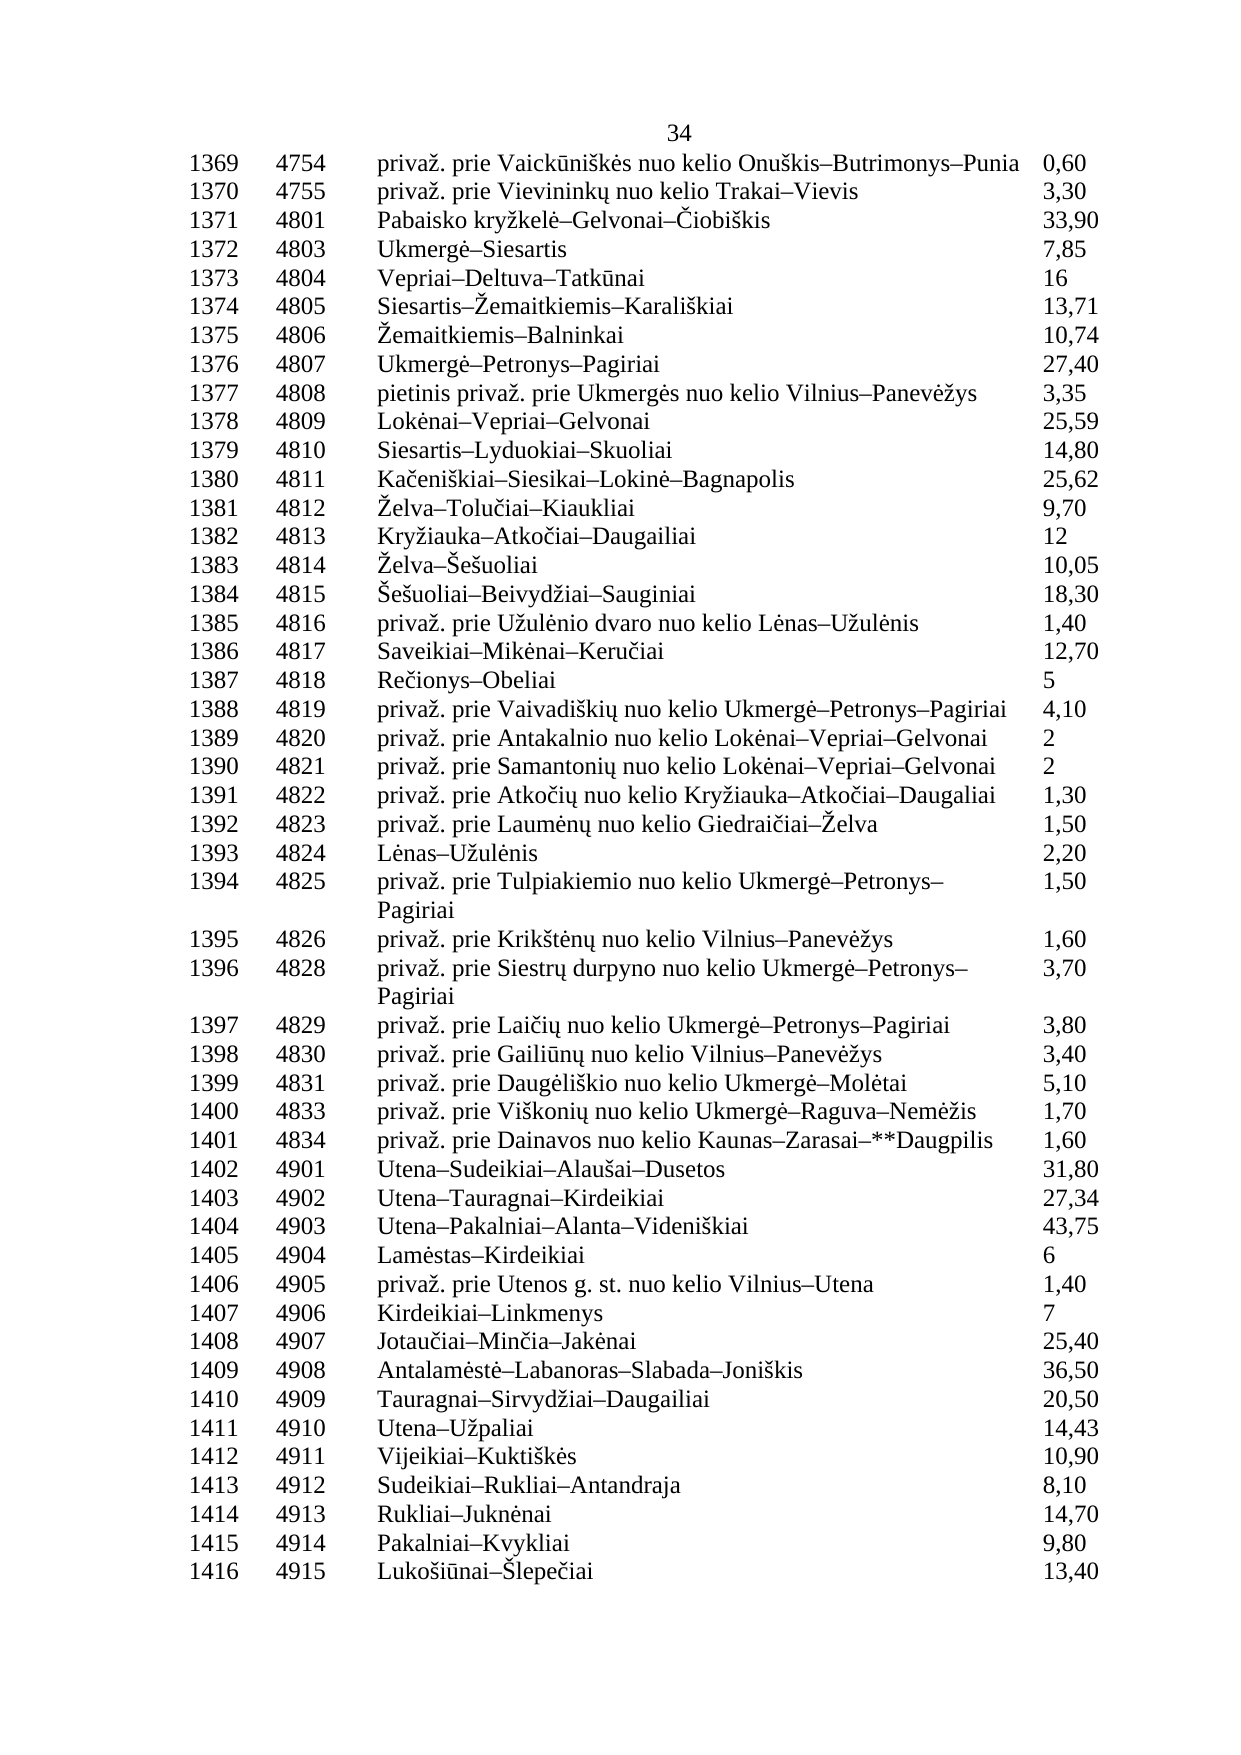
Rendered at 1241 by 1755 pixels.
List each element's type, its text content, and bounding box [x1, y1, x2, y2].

table_cell privaž. prie Laičių nuo kelio Ukmergė–Petronys–Pagiriai [366, 1010, 1031, 1039]
table_cell 1384 [177, 579, 264, 608]
table_cell 4812 [264, 493, 366, 521]
table_cell 1375 [177, 320, 264, 349]
table_cell 12,70 [1031, 636, 1181, 665]
table_cell 1387 [177, 665, 264, 694]
table_cell 4902 [264, 1183, 366, 1211]
table_cell Jotaučiai–Minčia–Jakėnai [366, 1326, 1031, 1355]
table_cell Rukliai–Juknėnai [366, 1499, 1031, 1528]
table_cell Tauragnai–Sirvydžiai–Daugailiai [366, 1384, 1031, 1413]
table_cell 4816 [264, 608, 366, 636]
table_cell 1398 [177, 1039, 264, 1068]
table_cell 36,50 [1031, 1355, 1181, 1384]
table_cell 4829 [264, 1010, 366, 1039]
table_cell Utena–Pakalniai–Alanta–Videniškiai [366, 1211, 1031, 1240]
table_cell 3,80 [1031, 1010, 1181, 1039]
table_cell 4910 [264, 1413, 366, 1441]
table_cell privaž. prie Utenos g. st. nuo kelio Vilnius–Utena [366, 1269, 1031, 1298]
table_cell Kačeniškiai–Siesikai–Lokinė–Bagnapolis [366, 464, 1031, 493]
table_cell privaž. prie Viškonių nuo kelio Ukmergė–Raguva–Nemėžis [366, 1096, 1031, 1125]
table_cell 1383 [177, 550, 264, 579]
table_cell 1370 [177, 176, 264, 205]
table_cell Saveikiai–Mikėnai–Keručiai [366, 636, 1031, 665]
table_cell 6 [1031, 1240, 1181, 1269]
table_cell 4811 [264, 464, 366, 493]
table_cell 1373 [177, 263, 264, 291]
table_cell 1409 [177, 1355, 264, 1384]
table_cell 10,74 [1031, 320, 1181, 349]
table_cell 3,35 [1031, 378, 1181, 406]
table_cell 4754 [264, 148, 366, 176]
table_cell 4828 [264, 953, 366, 1010]
table_cell 33,90 [1031, 205, 1181, 234]
table_cell 1,50 [1031, 866, 1181, 924]
table_cell privaž. prie Tulpiakiemio nuo kelio Ukmergė–Petronys–Pagiriai [366, 866, 1031, 924]
table_cell 1396 [177, 953, 264, 1010]
table_cell 1386 [177, 636, 264, 665]
table_cell Želva–Tolučiai–Kiaukliai [366, 493, 1031, 521]
table_cell 1369 [177, 148, 264, 176]
table_cell 9,80 [1031, 1528, 1181, 1556]
table_cell privaž. prie Užulėnio dvaro nuo kelio Lėnas–Užulėnis [366, 608, 1031, 636]
table_cell 4830 [264, 1039, 366, 1068]
table_cell Antalamėstė–Labanoras–Slabada–Joniškis [366, 1355, 1031, 1384]
table_cell 27,40 [1031, 349, 1181, 378]
table_cell 4809 [264, 406, 366, 435]
table_cell 1395 [177, 924, 264, 953]
table_cell 4810 [264, 435, 366, 464]
table_cell 12 [1031, 521, 1181, 550]
table_cell 4821 [264, 751, 366, 780]
table_cell 4807 [264, 349, 366, 378]
table_cell 14,70 [1031, 1499, 1181, 1528]
table_cell 31,80 [1031, 1154, 1181, 1183]
table_cell 4909 [264, 1384, 366, 1413]
table_cell 3,70 [1031, 953, 1181, 1010]
table_cell 13,40 [1031, 1556, 1181, 1585]
table_cell Želva–Šešuoliai [366, 550, 1031, 579]
table_cell 1385 [177, 608, 264, 636]
table_cell privaž. prie Vievininkų nuo kelio Trakai–Vievis [366, 176, 1031, 205]
table_cell Vepriai–Deltuva–Tatkūnai [366, 263, 1031, 291]
table_cell 3,40 [1031, 1039, 1181, 1068]
table_cell 27,34 [1031, 1183, 1181, 1211]
table_cell 1392 [177, 809, 264, 838]
table_cell 5,10 [1031, 1068, 1181, 1096]
table_cell privaž. prie Vaickūniškės nuo kelio Onuškis–Butrimonys–Punia [366, 148, 1031, 176]
table_cell 4913 [264, 1499, 366, 1528]
table_cell 4804 [264, 263, 366, 291]
table_cell privaž. prie Atkočių nuo kelio Kryžiauka–Atkočiai–Daugaliai [366, 780, 1031, 809]
table_cell 4826 [264, 924, 366, 953]
table_cell Vijeikiai–Kuktiškės [366, 1441, 1031, 1470]
table_cell Ukmergė–Siesartis [366, 234, 1031, 263]
table_cell 1379 [177, 435, 264, 464]
table_cell Žemaitkiemis–Balninkai [366, 320, 1031, 349]
table_cell 4755 [264, 176, 366, 205]
table_cell 4901 [264, 1154, 366, 1183]
table_cell 5 [1031, 665, 1181, 694]
table_cell Pabaisko kryžkelė–Gelvonai–Čiobiškis [366, 205, 1031, 234]
table_cell 1394 [177, 866, 264, 924]
table_cell Kirdeikiai–Linkmenys [366, 1298, 1031, 1326]
table_cell 1406 [177, 1269, 264, 1298]
table_cell 1405 [177, 1240, 264, 1269]
table_cell privaž. prie Krikštėnų nuo kelio Vilnius–Panevėžys [366, 924, 1031, 953]
table_cell 1,30 [1031, 780, 1181, 809]
table_cell 1391 [177, 780, 264, 809]
table_cell 25,62 [1031, 464, 1181, 493]
table_cell privaž. prie Gailiūnų nuo kelio Vilnius–Panevėžys [366, 1039, 1031, 1068]
table_cell 1378 [177, 406, 264, 435]
table_cell privaž. prie Antakalnio nuo kelio Lokėnai–Vepriai–Gelvonai [366, 723, 1031, 751]
table_cell 1399 [177, 1068, 264, 1096]
table_cell 4831 [264, 1068, 366, 1096]
table_cell 4801 [264, 205, 366, 234]
table_cell 1,50 [1031, 809, 1181, 838]
table_cell 1390 [177, 751, 264, 780]
table_cell 18,30 [1031, 579, 1181, 608]
table_cell 1393 [177, 838, 264, 866]
table_cell privaž. prie Laumėnų nuo kelio Giedraičiai–Želva [366, 809, 1031, 838]
table_cell 4814 [264, 550, 366, 579]
table_cell privaž. prie Samantonių nuo kelio Lokėnai–Vepriai–Gelvonai [366, 751, 1031, 780]
table_cell 4805 [264, 291, 366, 320]
table_cell 4904 [264, 1240, 366, 1269]
table_cell 10,05 [1031, 550, 1181, 579]
table_cell 4833 [264, 1096, 366, 1125]
table_cell 4834 [264, 1125, 366, 1154]
table_cell 9,70 [1031, 493, 1181, 521]
table_cell Pakalniai–Kvykliai [366, 1528, 1031, 1556]
table_cell Ukmergė–Petronys–Pagiriai [366, 349, 1031, 378]
table_cell 25,40 [1031, 1326, 1181, 1355]
table_cell 1416 [177, 1556, 264, 1585]
table_cell 4907 [264, 1326, 366, 1355]
table_cell 1382 [177, 521, 264, 550]
table_cell 4818 [264, 665, 366, 694]
table_cell 3,30 [1031, 176, 1181, 205]
table_cell 4824 [264, 838, 366, 866]
table_cell 1402 [177, 1154, 264, 1183]
table_cell 1377 [177, 378, 264, 406]
table_cell 4906 [264, 1298, 366, 1326]
table_cell Kryžiauka–Atkočiai–Daugailiai [366, 521, 1031, 550]
table_cell 0,60 [1031, 148, 1181, 176]
table_cell 1380 [177, 464, 264, 493]
table_cell Lamėstas–Kirdeikiai [366, 1240, 1031, 1269]
table_cell 8,10 [1031, 1470, 1181, 1499]
table_cell privaž. prie Vaivadiškių nuo kelio Ukmergė–Petronys–Pagiriai [366, 694, 1031, 723]
table_cell 4912 [264, 1470, 366, 1499]
table_cell 2,20 [1031, 838, 1181, 866]
table_cell 1372 [177, 234, 264, 263]
table_cell 4,10 [1031, 694, 1181, 723]
table_cell 1397 [177, 1010, 264, 1039]
table_cell 7 [1031, 1298, 1181, 1326]
table_cell privaž. prie Daugėliškio nuo kelio Ukmergė–Molėtai [366, 1068, 1031, 1096]
table_cell Utena–Sudeikiai–Alaušai–Dusetos [366, 1154, 1031, 1183]
table_cell 1411 [177, 1413, 264, 1441]
table_cell 4808 [264, 378, 366, 406]
table_cell 1400 [177, 1096, 264, 1125]
table_cell 4817 [264, 636, 366, 665]
table_cell 25,59 [1031, 406, 1181, 435]
table_cell 1371 [177, 205, 264, 234]
table_cell Lėnas–Užulėnis [366, 838, 1031, 866]
table_cell 1,60 [1031, 924, 1181, 953]
table_cell 13,71 [1031, 291, 1181, 320]
table_cell 20,50 [1031, 1384, 1181, 1413]
table_cell Šešuoliai–Beivydžiai–Sauginiai [366, 579, 1031, 608]
table_cell pietinis privaž. prie Ukmergės nuo kelio Vilnius–Panevėžys [366, 378, 1031, 406]
table_cell 14,80 [1031, 435, 1181, 464]
table_cell 4815 [264, 579, 366, 608]
table_cell 16 [1031, 263, 1181, 291]
table_cell Lokėnai–Vepriai–Gelvonai [366, 406, 1031, 435]
table_cell 1408 [177, 1326, 264, 1355]
table_cell 1415 [177, 1528, 264, 1556]
table_cell 2 [1031, 723, 1181, 751]
table_cell 1412 [177, 1441, 264, 1470]
table_cell 1401 [177, 1125, 264, 1154]
table_cell 4914 [264, 1528, 366, 1556]
table_cell 1,40 [1031, 608, 1181, 636]
table_cell 1414 [177, 1499, 264, 1528]
table_cell 2 [1031, 751, 1181, 780]
table_cell Siesartis–Lyduokiai–Skuoliai [366, 435, 1031, 464]
table_cell 1,70 [1031, 1096, 1181, 1125]
table_cell 4823 [264, 809, 366, 838]
table_cell 1,60 [1031, 1125, 1181, 1154]
table_cell 4822 [264, 780, 366, 809]
table_cell 1403 [177, 1183, 264, 1211]
table_cell 4820 [264, 723, 366, 751]
table_cell Utena–Tauragnai–Kirdeikiai [366, 1183, 1031, 1211]
table_cell 1410 [177, 1384, 264, 1413]
table_cell privaž. prie Dainavos nuo kelio Kaunas–Zarasai–**Daugpilis [366, 1125, 1031, 1154]
table_cell Siesartis–Žemaitkiemis–Karališkiai [366, 291, 1031, 320]
table_cell 7,85 [1031, 234, 1181, 263]
table_cell Utena–Užpaliai [366, 1413, 1031, 1441]
table_cell 4825 [264, 866, 366, 924]
table_cell 1374 [177, 291, 264, 320]
table_cell 4908 [264, 1355, 366, 1384]
table_cell 4903 [264, 1211, 366, 1240]
table_cell 14,43 [1031, 1413, 1181, 1441]
table_cell 1404 [177, 1211, 264, 1240]
table_cell 1407 [177, 1298, 264, 1326]
table_cell 10,90 [1031, 1441, 1181, 1470]
table_cell 4911 [264, 1441, 366, 1470]
table_cell 43,75 [1031, 1211, 1181, 1240]
table_cell 1376 [177, 349, 264, 378]
table_cell Sudeikiai–Rukliai–Antandraja [366, 1470, 1031, 1499]
table_cell 1,40 [1031, 1269, 1181, 1298]
table_cell 1389 [177, 723, 264, 751]
table_cell 4819 [264, 694, 366, 723]
table_cell 4803 [264, 234, 366, 263]
table_cell Lukošiūnai–Šlepečiai [366, 1556, 1031, 1585]
table_cell 1388 [177, 694, 264, 723]
table_cell Rečionys–Obeliai [366, 665, 1031, 694]
table_cell 4915 [264, 1556, 366, 1585]
table_cell 4813 [264, 521, 366, 550]
table_cell 1381 [177, 493, 264, 521]
table_cell 4806 [264, 320, 366, 349]
table_cell 1413 [177, 1470, 264, 1499]
table_cell privaž. prie Siestrų durpyno nuo kelio Ukmergė–Petronys–Pagiriai [366, 953, 1031, 1010]
table_cell 4905 [264, 1269, 366, 1298]
